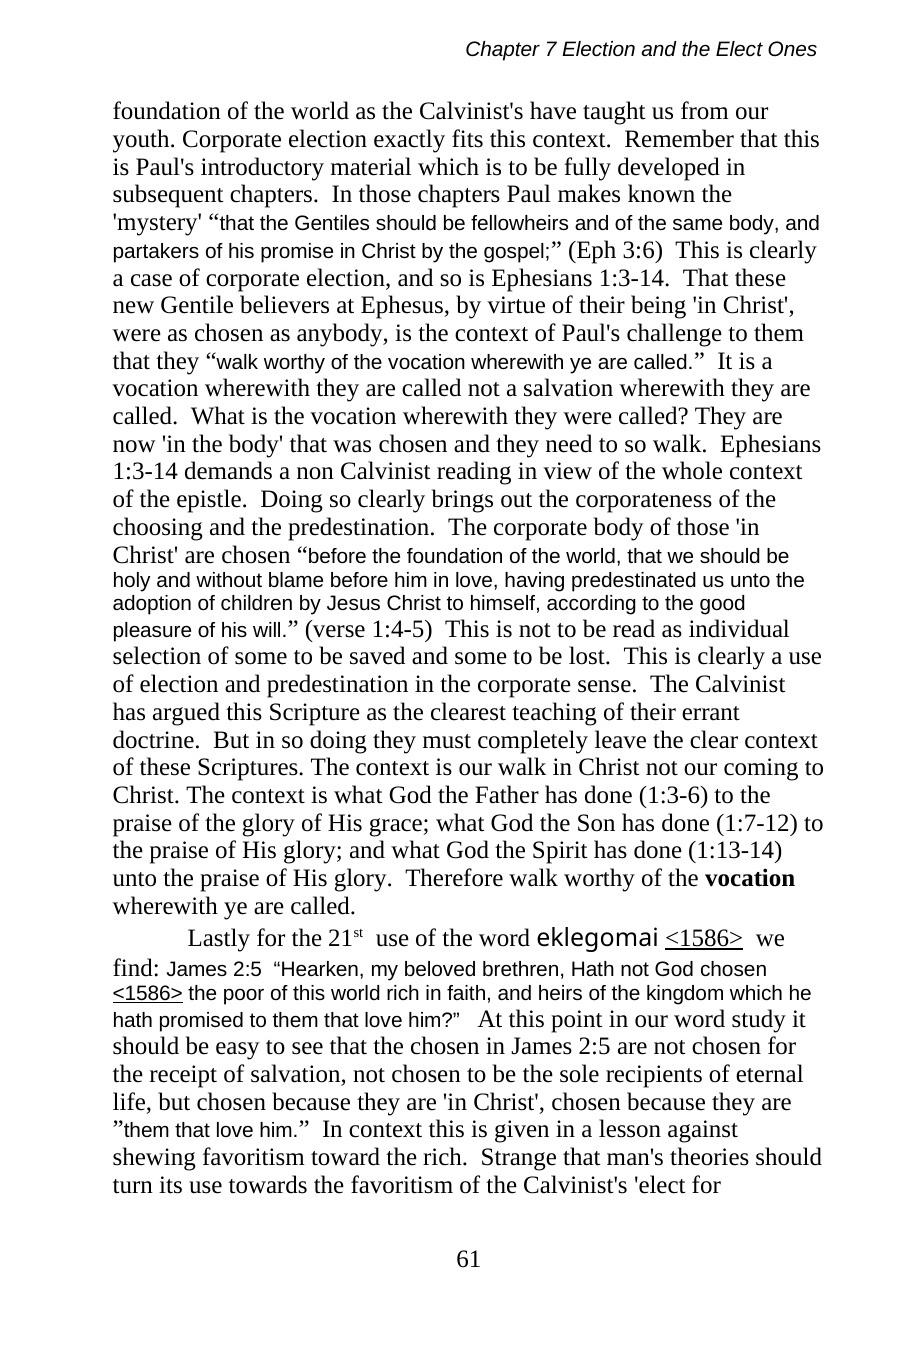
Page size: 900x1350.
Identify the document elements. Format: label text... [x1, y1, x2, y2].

text Lastly for the 21st use of the word eklegomai <1586> we find: James 2:5 “Hearken, my beloved brethren, Hath not God chosen <1586> the poor of this world rich in faith, and heirs of the kingdom which he hath promised to them that love him?” At this point in our word study it should be easy to see that the chosen in James 2:5 are not chosen for the receipt of salvation, not chosen to be the sole recipients of eternal life, but chosen because they are 'in Christ', chosen because they are ”them that love him.” In context this is given in a lesson against shewing favoritism toward the rich. Strange that man's theories should turn its use towards the favoritism of the Calvinist's 'elect for [112, 920, 825, 1199]
text foundation of the world as the Calvinist's have taught us from our youth. Corporate election exactly fits this context. Remember that this is Paul's introductory material which is to be fully developed in subsequent chapters. In those chapters Paul makes known the 'mystery' “that the Gentiles should be fellowheirs and of the same body, and partakers of his promise in Christ by the gospel;” (Eph 3:6) This is clearly a case of corporate election, and so is Ephesians 1:3-14. That these new Gentile believers at Ephesus, by virtue of their being 'in Christ', were as chosen as anybody, is the context of Paul's challenge to them that they “walk worthy of the vocation wherewith ye are called.” It is a vocation wherewith they are called not a salvation wherewith they are called. What is the vocation wherewith they were called? They are now 'in the body' that was chosen and they need to so walk. Ephesians 1:3-14 demands a non Calvinist reading in view of the whole context of the epistle. Doing so clearly brings out the corporateness of the choosing and the predestination. The corporate body of those 'in Christ' are chosen “before the foundation of the world, that we should be holy and without blame before him in love, having predestinated us unto the adoption of children by Jesus Christ to himself, according to the good pleasure of his will.” (verse 1:4-5) This is not to be read as individual selection of some to be saved and some to be lost. This is clearly a use of election and predestination in the corporate sense. The Calvinist has argued this Scripture as the clearest teaching of their errant doctrine. But in so doing they must completely leave the clear context of these Scriptures. The context is our walk in Christ not our coming to Christ. The context is what God the Father has done (1:3-6) to the praise of the glory of His grace; what God the Son has done (1:7-12) to the praise of His glory; and what God the Spirit has done (1:13-14) unto the praise of His glory. Therefore walk worthy of the vocation wherewith ye are called. [112, 97, 825, 920]
